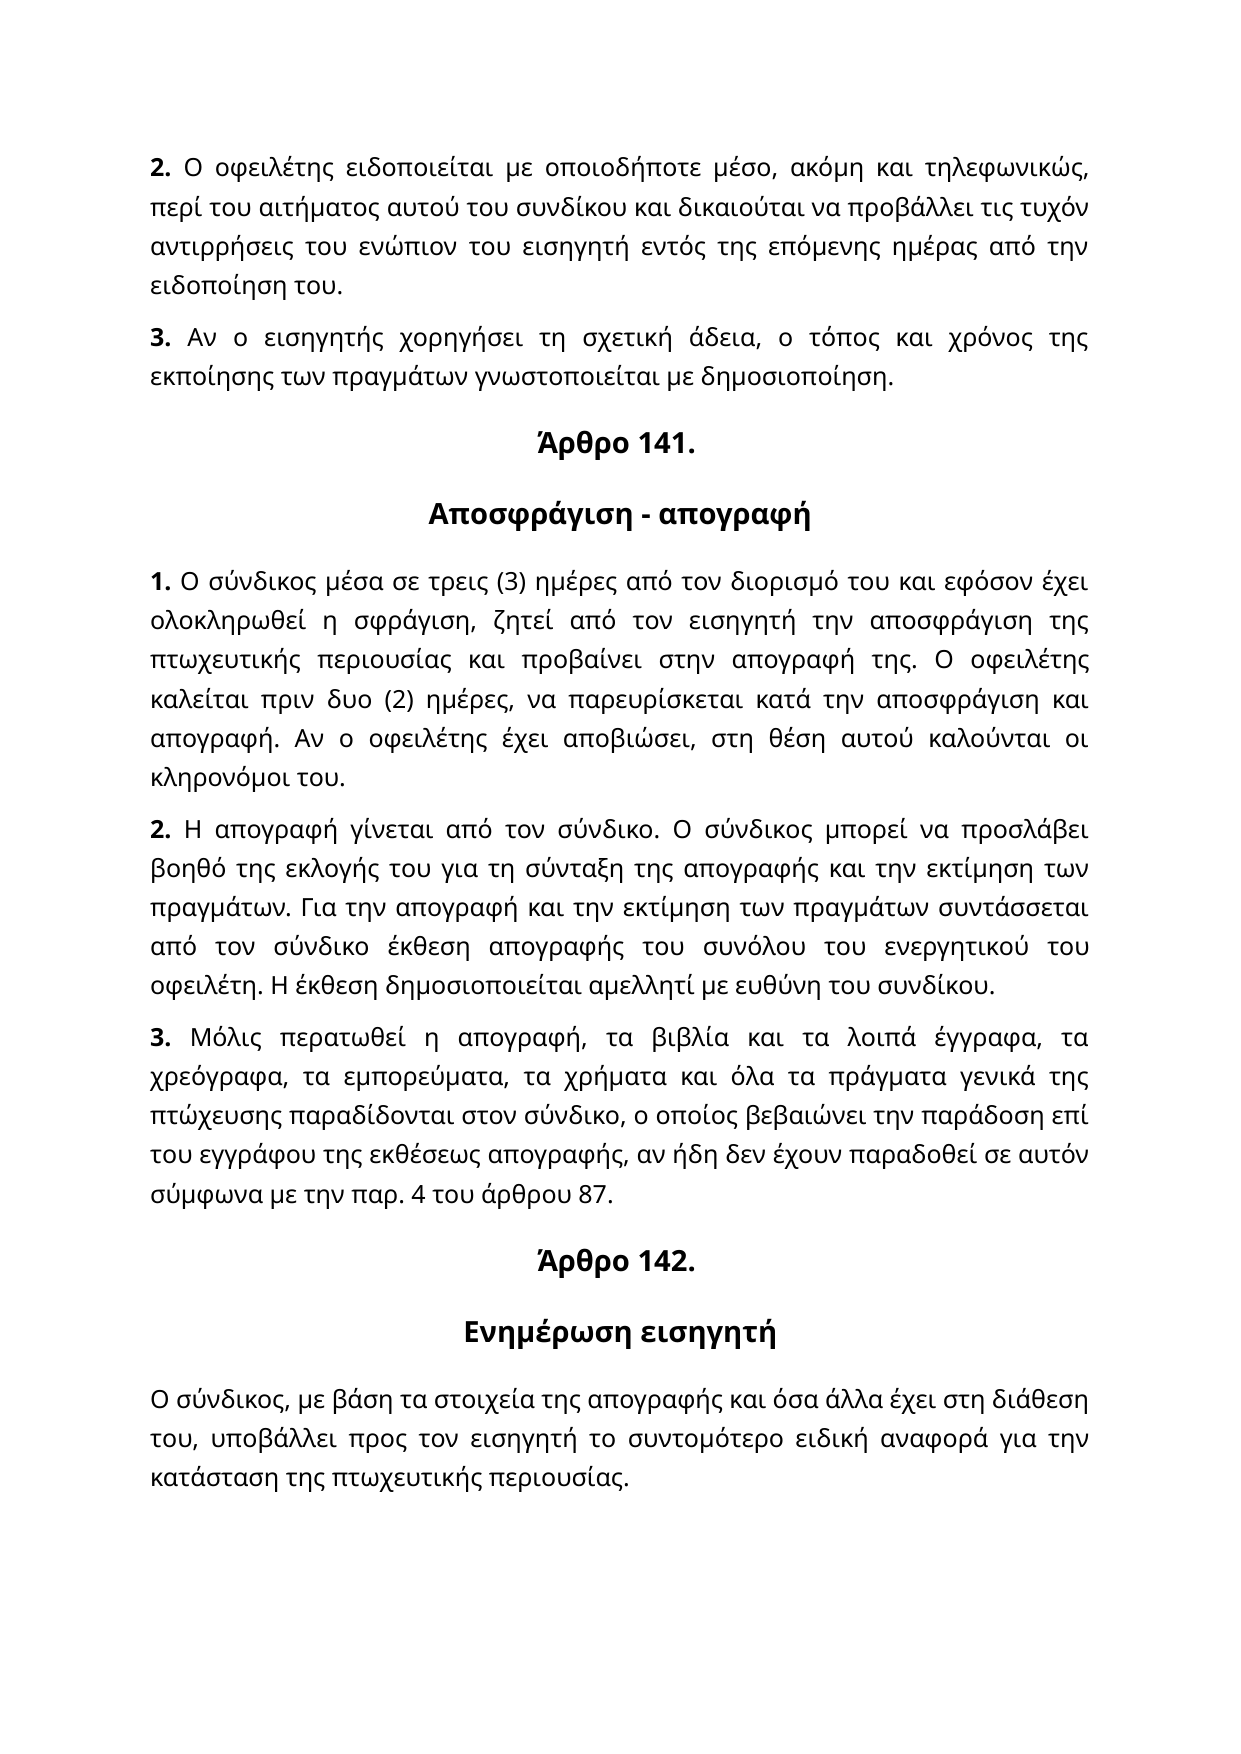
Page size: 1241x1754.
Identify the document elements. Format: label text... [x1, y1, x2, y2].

text 3. Αν ο εισηγητής χορηγήσει τη σχετική άδεια, ο τόπος και χρόνος της εκποίησης των πραγμάτων γνωστοποιείται με δημοσιοποίηση. [150, 319, 1090, 392]
subtitle Ενημέρωση εισηγητή [150, 1311, 1090, 1351]
text 2. Η απογραφή γίνεται από τον σύνδικο. Ο σύνδικος μπορεί να προσλάβει βοηθό της εκλογής του για τη σύνταξη της απογραφής και την εκτίμηση των πραγμάτων. Για την απογραφή και την εκτίμηση των πραγμάτων συντάσσεται από τον σύνδικο έκθεση απογραφής του συνόλου του ενεργητικού του οφειλέτη. Η έκθεση δημοσιοποιείται αμελλητί με ευθύνη του συνδίκου. [150, 811, 1090, 1002]
text Ο σύνδικος, με βάση τα στοιχεία της απογραφής και όσα άλλα έχει στη διάθεση του, υποβάλλει προς τον εισηγητή το συντομότερο ειδική αναφορά για την κατάσταση της πτωχευτικής περιουσίας. [150, 1382, 1090, 1494]
text 2. Ο οφειλέτης ειδοποιείται με οποιοδήποτε μέσο, ακόμη και τηλεφωνικώς, περί του αιτήματος αυτού του συνδίκου και δικαιούται να προβάλλει τις τυχόν αντιρρήσεις του ενώπιον του εισηγητή εντός της επόμενης ημέρας από την ειδοποίηση του. [150, 150, 1090, 302]
subtitle Αποσφράγιση - απογραφή [150, 493, 1090, 533]
subtitle Άρθρο 142. [150, 1240, 1090, 1280]
text 3. Μόλις περατωθεί η απογραφή, τα βιβλία και τα λοιπά έγγραφα, τα χρεόγραφα, τα εμπορεύματα, τα χρήματα και όλα τα πράγματα γενικά της πτώχευσης παραδίδονται στον σύνδικο, ο οποίος βεβαιώνει την παράδοση επί του εγγράφου της εκθέσεως απογραφής, αν ήδη δεν έχουν παραδοθεί σε αυτόν σύμφωνα με την παρ. 4 του άρθρου 87. [150, 1019, 1090, 1210]
subtitle Άρθρο 141. [150, 422, 1090, 462]
text 1. Ο σύνδικος μέσα σε τρεις (3) ημέρες από τον διορισμό του και εφόσον έχει ολοκληρωθεί η σφράγιση, ζητεί από τον εισηγητή την αποσφράγιση της πτωχευτικής περιουσίας και προβαίνει στην απογραφή της. Ο οφειλέτης καλείται πριν δυο (2) ημέρες, να παρευρίσκεται κατά την αποσφράγιση και απογραφή. Αν ο οφειλέτης έχει αποβιώσει, στη θέση αυτού καλούνται οι κληρονόμοι του. [150, 564, 1090, 794]
